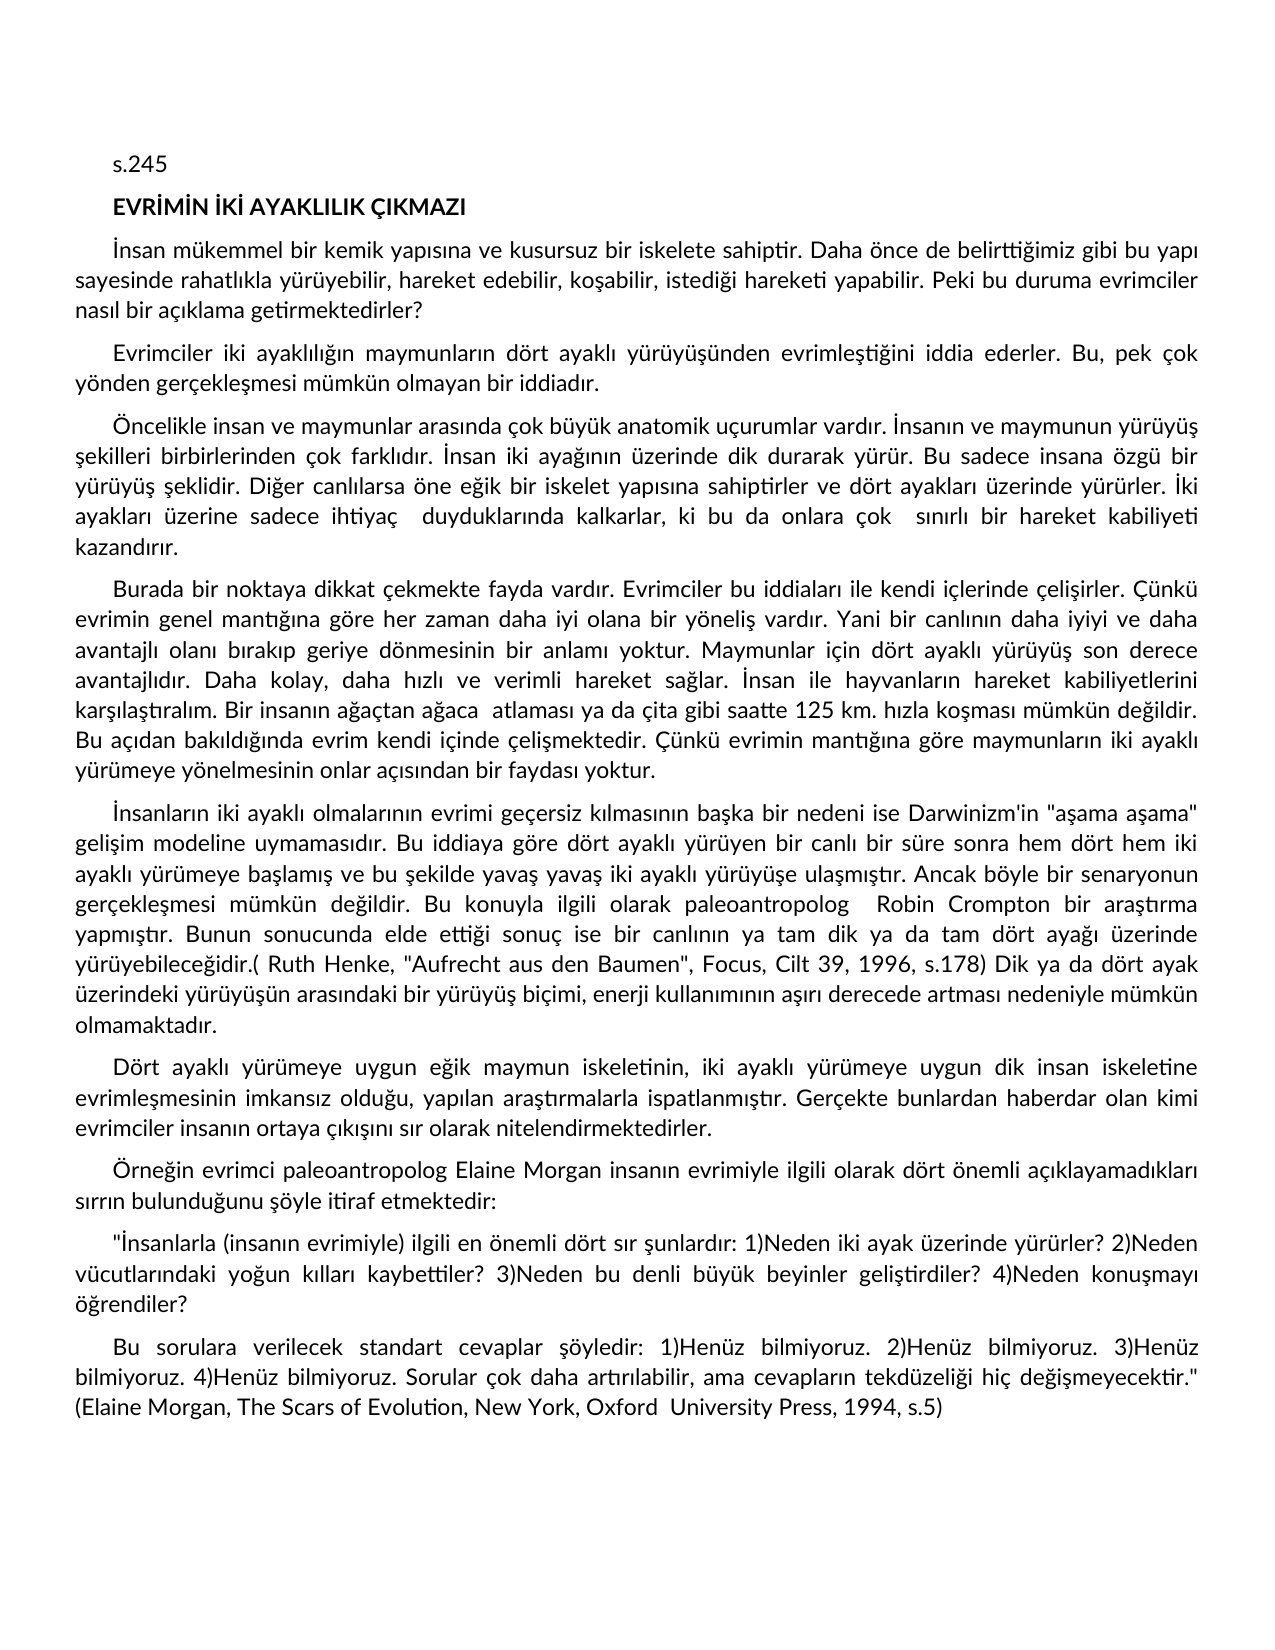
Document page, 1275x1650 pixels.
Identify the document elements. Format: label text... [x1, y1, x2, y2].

text "İnsanlarla (insanın evrimiyle) ilgili en önemli dört sır şunlardır: 1)Neden iki ayak üzerinde yürürler? 2)Neden vücutlarındaki yoğun kılları kaybettiler? 3)Neden bu denli büyük beyinler geliştirdiler? 4)Neden konuşmayı öğrendiler? [75, 1229, 1200, 1317]
text İnsanların iki ayaklı olmalarının evrimi geçersiz kılmasının başka bir nedeni ise Darwinizm'in "aşama aşama" gelişim modeline uymamasıdır. Bu iddiaya göre dört ayaklı yürüyen bir canlı bir süre sonra hem dört hem iki ayaklı yürümeye başlamış ve bu şekilde yavaş yavaş iki ayaklı yürüyüşe ulaşmıştır. Ancak böyle bir senaryonun gerçekleşmesi mümkün değildir. Bu konuyla ilgili olarak paleoantropolog Robin Crompton bir araştırma yapmıştır. Bunun sonucunda elde ettiği sonuç ise bir canlının ya tam dik ya da tam dört ayağı üzerinde yürüyebileceğidir.( Ruth Henke, "Aufrecht aus den Baumen", Focus, Cilt 39, 1996, s.178) Dik ya da dört ayak üzerindeki yürüyüşün arasındaki bir yürüyüş biçimi, enerji kullanımının aşırı derecede artması nedeniyle mümkün olmamaktadır. [75, 799, 1200, 1038]
text s.245 [75, 150, 1200, 177]
text Öncelikle insan ve maymunlar arasında çok büyük anatomik uçurumlar vardır. İnsanın ve maymunun yürüyüş şekilleri birbirlerinden çok farklıdır. İnsan iki ayağının üzerinde dik durarak yürür. Bu sadece insana özgü bir yürüyüş şeklidir. Diğer canlılarsa öne eğik bir iskelet yapısına sahiptirler ve dört ayakları üzerinde yürürler. İki ayakları üzerine sadece ihtiyaç duyduklarında kalkarlar, ki bu da onlara çok sınırlı bir hareket kabiliyeti kazandırır. [75, 411, 1200, 560]
text EVRİMİN İKİ AYAKLILIK ÇIKMAZI [75, 193, 1200, 220]
text Örneğin evrimci paleoantropolog Elaine Morgan insanın evrimiyle ilgili olarak dört önemli açıklayamadıkları sırrın bulunduğunu şöyle itiraf etmektedir: [75, 1156, 1200, 1214]
text Bu sorulara verilecek standart cevaplar şöyledir: 1)Henüz bilmiyoruz. 2)Henüz bilmiyoruz. 3)Henüz bilmiyoruz. 4)Henüz bilmiyoruz. Sorular çok daha artırılabilir, ama cevapların tekdüzeliği hiç değişmeyecektir." (Elaine Morgan, The Scars of Evolution, New York, Oxford University Press, 1994, s.5) [75, 1332, 1200, 1420]
text İnsan mükemmel bir kemik yapısına ve kusursuz bir iskelete sahiptir. Daha önce de belirttiğimiz gibi bu yapı sayesinde rahatlıkla yürüyebilir, hareket edebilir, koşabilir, istediği hareketi yapabilir. Peki bu duruma evrimciler nasıl bir açıklama getirmektedirler? [75, 235, 1200, 323]
text Evrimciler iki ayaklılığın maymunların dört ayaklı yürüyüşünden evrimleştiğini iddia ederler. Bu, pek çok yönden gerçekleşmesi mümkün olmayan bir iddiadır. [75, 338, 1200, 396]
text Dört ayaklı yürümeye uygun eğik maymun iskeletinin, iki ayaklı yürümeye uygun dik insan iskeletine evrimleşmesinin imkansız olduğu, yapılan araştırmalarla ispatlanmıştır. Gerçekte bunlardan haberdar olan kimi evrimciler insanın ortaya çıkışını sır olarak nitelendirmektedirler. [75, 1053, 1200, 1141]
text Burada bir noktaya dikkat çekmekte fayda vardır. Evrimciler bu iddiaları ile kendi içlerinde çelişirler. Çünkü evrimin genel mantığına göre her zaman daha iyi olana bir yöneliş vardır. Yani bir canlının daha iyiyi ve daha avantajlı olanı bırakıp geriye dönmesinin bir anlamı yoktur. Maymunlar için dört ayaklı yürüyüş son derece avantajlıdır. Daha kolay, daha hızlı ve verimli hareket sağlar. İnsan ile hayvanların hareket kabiliyetlerini karşılaştıralım. Bir insanın ağaçtan ağaca atlaması ya da çita gibi saatte 125 km. hızla koşması mümkün değildir. Bu açıdan bakıldığında evrim kendi içinde çelişmektedir. Çünkü evrimin mantığına göre maymunların iki ayaklı yürümeye yönelmesinin onlar açısından bir faydası yoktur. [75, 575, 1200, 784]
